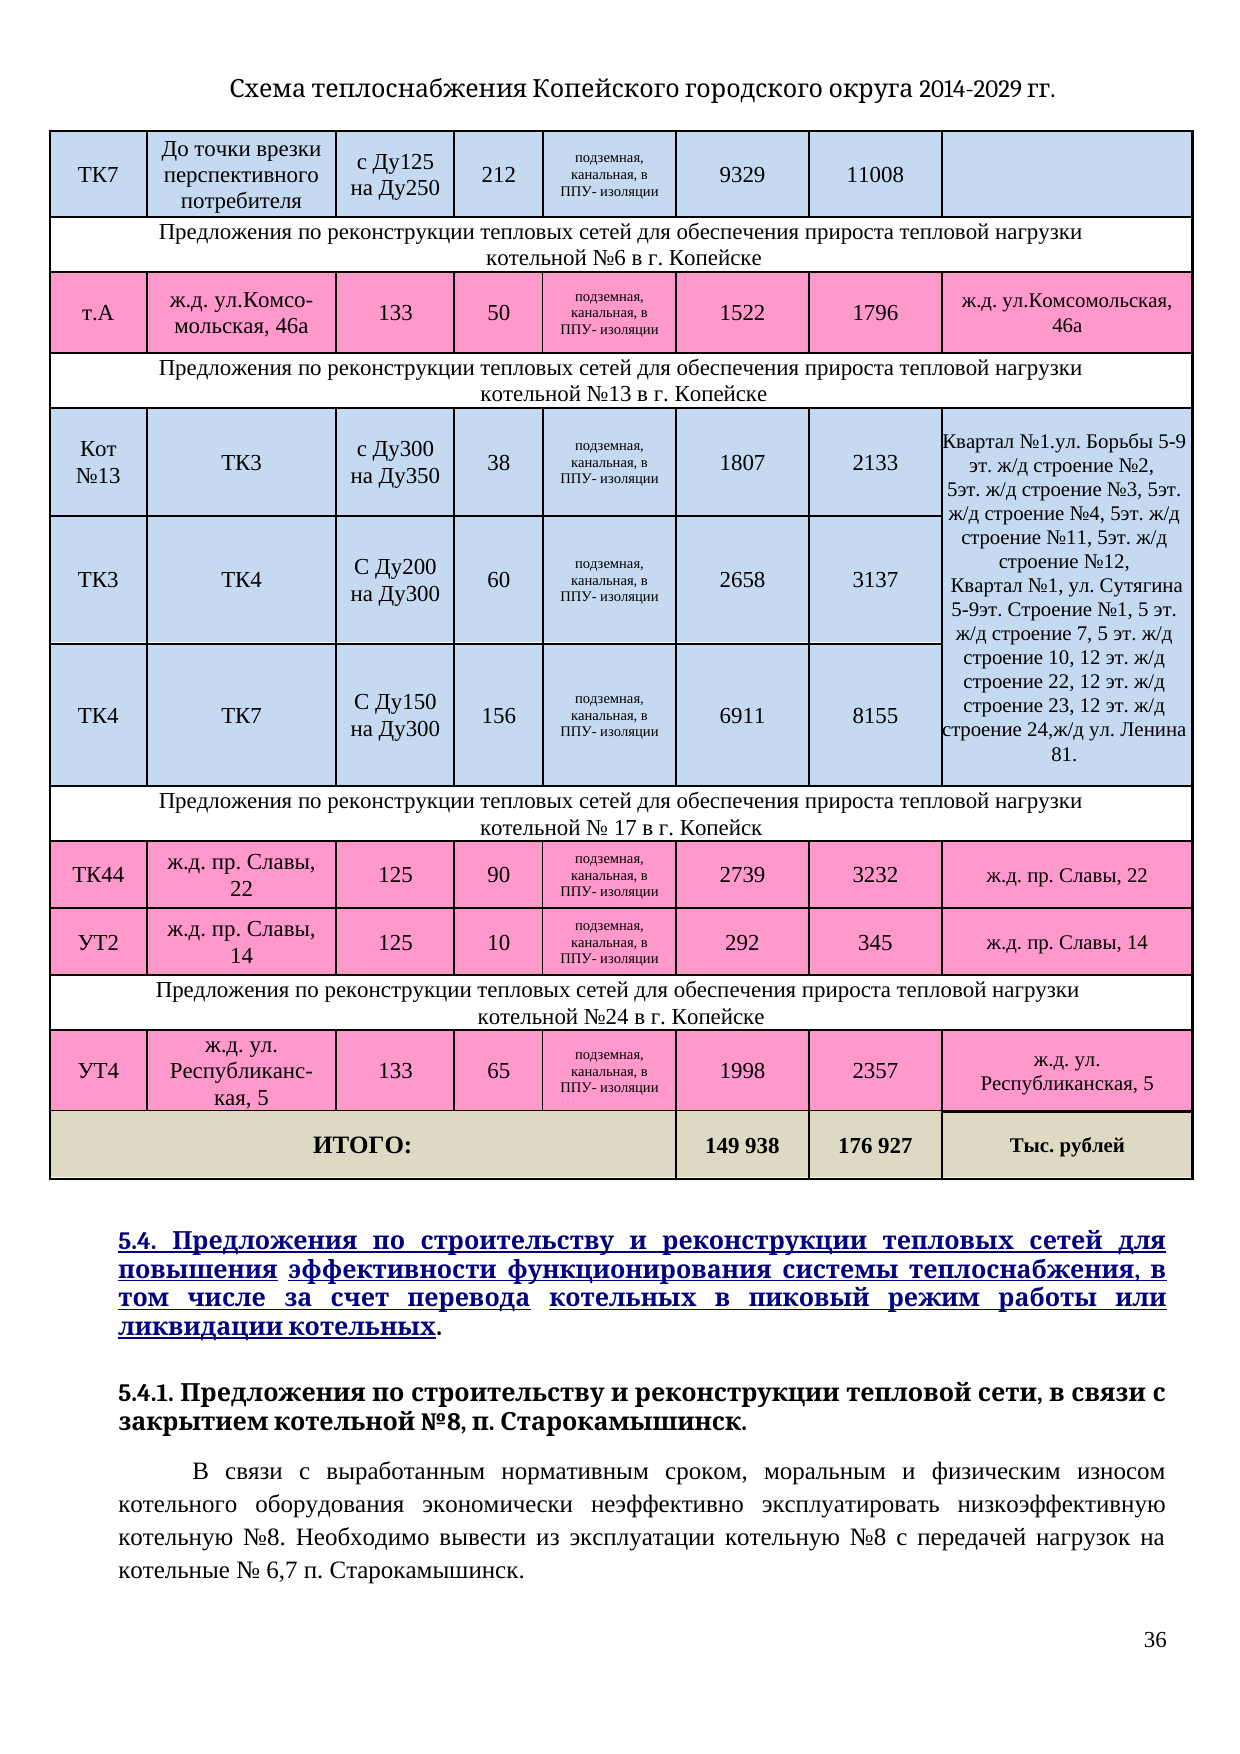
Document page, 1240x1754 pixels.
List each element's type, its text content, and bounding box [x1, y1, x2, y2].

table_cell С Ду150 на Ду300 [337, 645, 453, 785]
table_cell УТ2 [51, 909, 146, 974]
table_cell подземная, канальная, в ППУ- изоляции [544, 409, 675, 515]
table_cell т.А [51, 273, 146, 352]
table_cell ж.д. пр. Славы, 22 [943, 842, 1191, 907]
table_cell 2357 [810, 1031, 941, 1110]
table_cell 38 [455, 409, 542, 515]
table_cell 50 [455, 273, 542, 352]
table_cell УТ4 [51, 1031, 146, 1110]
table_cell Кот №13 [51, 409, 146, 515]
table_cell Предложения по реконструкции тепловых сетей для обеспечения прироста тепловой нагрузки котельной №6 в г. Копейске [51, 218, 1191, 271]
table_cell 65 [455, 1031, 542, 1110]
text В связи с выработанным нормативным сроком, моральным и физическим износом котельного оборудования экономически неэффективно эксплуатировать низкоэффективную котельную №8. Необходимо вывести из эксплуатации котельную №8 с передачей нагрузок на котельные № 6,7 п. Старокамышинск. [118, 1456, 1167, 1584]
table_cell [943, 132, 1191, 216]
table_cell подземная, канальная, в ППУ- изоляции [543, 1031, 675, 1110]
table_cell ж.д. пр. Славы, 14 [148, 909, 335, 974]
table_cell 3232 [810, 842, 941, 907]
table_cell 2658 [677, 517, 808, 642]
table_cell подземная, канальная, в ППУ- изоляции [544, 517, 675, 642]
table_cell До точки врезки перспективного потребителя [148, 132, 335, 216]
table_cell с Ду125 на Ду250 [337, 132, 453, 216]
subtitle 5.4.1. Предложения по строительству и реконструкции тепловой сети, в связи с закрытием котельной №8, п. Старокамышинск. [118, 1379, 1167, 1437]
table_cell подземная, канальная, в ППУ- изоляции [544, 645, 675, 785]
table_cell ТК4 [51, 645, 146, 785]
table_cell ж.д. ул. Республиканская, 5 [943, 1031, 1191, 1110]
table_cell 125 [337, 842, 453, 907]
table_cell 2133 [810, 409, 941, 515]
table_cell 8155 [810, 645, 941, 785]
table_cell ТК4 [148, 517, 335, 642]
table_cell ИТОГО: [51, 1111, 675, 1177]
table_cell 133 [337, 273, 453, 352]
table_cell 3137 [810, 517, 941, 642]
table_cell ТК7 [51, 132, 146, 216]
table_cell подземная, канальная, в ППУ- изоляции [544, 132, 675, 216]
table_cell 60 [455, 517, 542, 642]
table_cell 90 [455, 842, 542, 907]
table_cell подземная, канальная, в ППУ- изоляции [543, 842, 675, 907]
table_cell с Ду300 на Ду350 [337, 409, 453, 515]
table_cell 1796 [810, 273, 941, 352]
table_cell ж.д. ул.Комсо-мольская, 46а [148, 273, 335, 352]
table_cell ТК3 [51, 517, 146, 642]
table_cell 292 [677, 909, 808, 974]
table_cell ж.д. пр. Славы, 22 [148, 842, 335, 907]
table_cell 156 [455, 645, 542, 785]
table_cell ТК7 [148, 645, 335, 785]
table_cell Предложения по реконструкции тепловых сетей для обеспечения прироста тепловой нагрузки котельной №13 в г. Копейске [51, 354, 1191, 407]
table_cell С Ду200 на Ду300 [337, 517, 453, 642]
table_cell ТК44 [51, 842, 146, 907]
table_cell 11008 [810, 132, 941, 216]
table_cell ТК3 [148, 409, 335, 515]
table_cell 1522 [677, 273, 808, 352]
table_cell 9329 [677, 132, 808, 216]
table_cell Предложения по реконструкции тепловых сетей для обеспечения прироста тепловой нагрузки котельной №24 в г. Копейске [51, 976, 1191, 1029]
table_cell 1807 [677, 409, 808, 515]
table_cell 176 927 [810, 1111, 941, 1177]
table_cell Предложения по реконструкции тепловых сетей для обеспечения прироста тепловой нагрузки котельной № 17 в г. Копейск [51, 787, 1191, 840]
table_cell Тыс. рублей [943, 1113, 1191, 1177]
table_cell подземная, канальная, в ППУ- изоляции [543, 909, 675, 974]
table_cell ж.д. пр. Славы, 14 [943, 909, 1191, 974]
table_cell подземная, канальная, в ППУ- изоляции [543, 273, 675, 352]
table_cell 133 [337, 1031, 453, 1110]
table_cell Квартал №1.ул. Борьбы 5-9 эт. ж/д строение №2, 5эт. ж/д строение №3, 5эт. ж/д строение №4, 5эт. ж/д строение №11, 5эт. ж/д строение №12, Квартал №1, ул. Сутягина 5-9эт. Строение №1, 5 эт. ж/д строение 7, 5 эт. ж/д строение 10, 12 эт. ж/д строение 22, 12 эт. ж/д строение 23, 12 эт. ж/д строение 24,ж/д ул. Ленина 81. [943, 409, 1191, 785]
subtitle 5.4. Предложения по строительству и реконструкции тепловых сетей для повышения эффективности функционирования системы теплоснабжения, в том числе за счет перевода котельных в пиковый режим работы или ликвидации котельных. [118, 1227, 1167, 1342]
table_cell ж.д. ул. Республиканс-кая, 5 [148, 1031, 335, 1110]
table_cell 10 [455, 909, 542, 974]
table_cell ж.д. ул.Комсомольская, 46а [943, 273, 1191, 352]
table_cell 345 [810, 909, 941, 974]
table_cell 2739 [677, 842, 808, 907]
table_cell 149 938 [677, 1111, 808, 1177]
table_cell 1998 [677, 1031, 808, 1110]
table_cell 125 [337, 909, 453, 974]
table_cell 6911 [677, 645, 808, 785]
table_cell 212 [455, 132, 542, 216]
